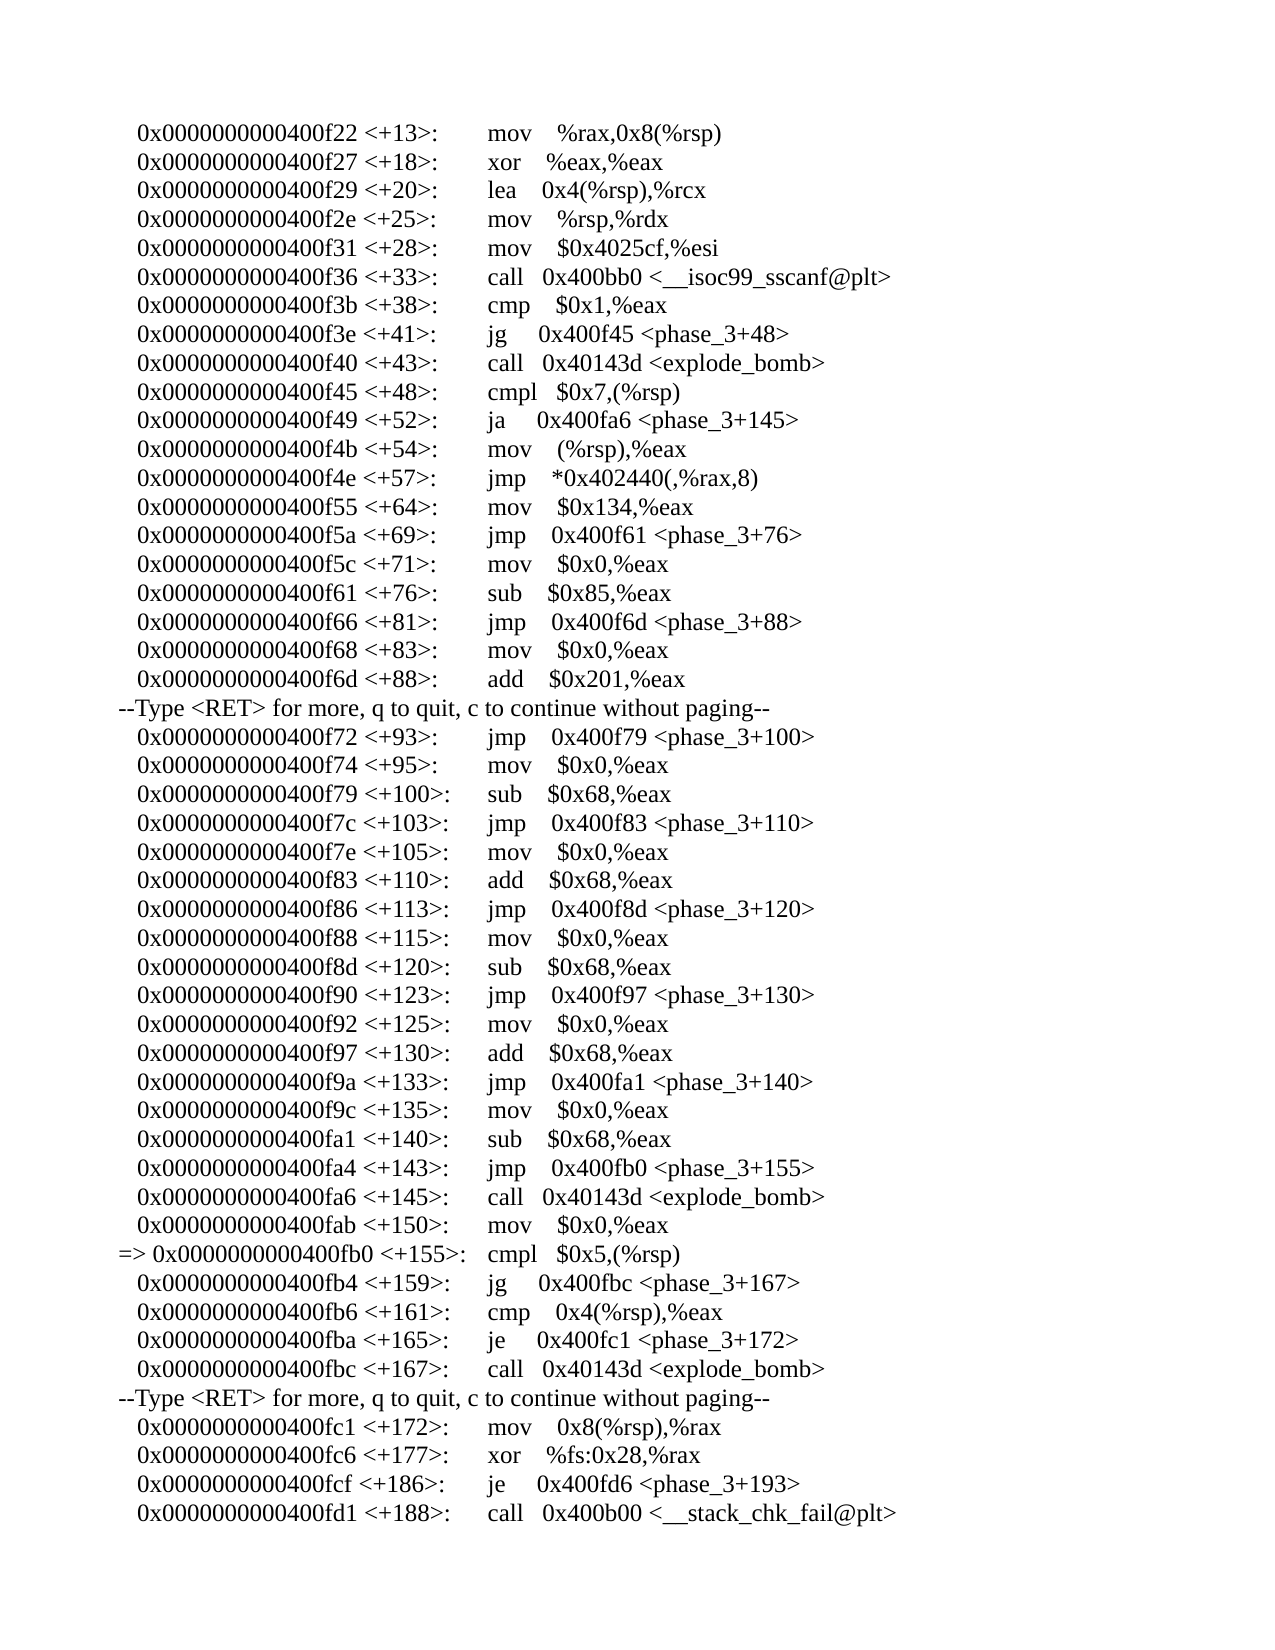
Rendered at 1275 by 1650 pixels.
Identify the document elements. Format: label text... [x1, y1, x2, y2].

text 0x0000000000400fd1 <+188>: call 0x400b00 <__stack_chk_fail@plt> [118, 1498, 1157, 1527]
text => 0x0000000000400fb0 <+155>: cmpl $0x5,(%rsp) [118, 1239, 1157, 1268]
text 0x0000000000400f72 <+93>: jmp 0x400f79 <phase_3+100> [118, 722, 1157, 751]
text 0x0000000000400f3e <+41>: jg 0x400f45 <phase_3+48> [118, 319, 1157, 348]
text 0x0000000000400f88 <+115>: mov $0x0,%eax [118, 923, 1157, 952]
text 0x0000000000400fb6 <+161>: cmp 0x4(%rsp),%eax [118, 1297, 1157, 1326]
text --Type <RET> for more, q to quit, c to continue without paging-- [118, 693, 1157, 722]
text 0x0000000000400fba <+165>: je 0x400fc1 <phase_3+172> [118, 1326, 1157, 1354]
text 0x0000000000400f49 <+52>: ja 0x400fa6 <phase_3+145> [118, 406, 1157, 434]
text 0x0000000000400f8d <+120>: sub $0x68,%eax [118, 952, 1157, 981]
text --Type <RET> for more, q to quit, c to continue without paging-- [118, 1383, 1157, 1412]
text 0x0000000000400f31 <+28>: mov $0x4025cf,%esi [118, 233, 1157, 262]
text 0x0000000000400f40 <+43>: call 0x40143d <explode_bomb> [118, 348, 1157, 377]
text 0x0000000000400f66 <+81>: jmp 0x400f6d <phase_3+88> [118, 607, 1157, 636]
text 0x0000000000400f4e <+57>: jmp *0x402440(,%rax,8) [118, 463, 1157, 492]
text 0x0000000000400f97 <+130>: add $0x68,%eax [118, 1038, 1157, 1067]
text 0x0000000000400f83 <+110>: add $0x68,%eax [118, 866, 1157, 894]
text 0x0000000000400f6d <+88>: add $0x201,%eax [118, 664, 1157, 693]
text 0x0000000000400f61 <+76>: sub $0x85,%eax [118, 578, 1157, 607]
text 0x0000000000400fa1 <+140>: sub $0x68,%eax [118, 1124, 1157, 1153]
text 0x0000000000400f5c <+71>: mov $0x0,%eax [118, 549, 1157, 578]
text 0x0000000000400f45 <+48>: cmpl $0x7,(%rsp) [118, 377, 1157, 406]
text 0x0000000000400f2e <+25>: mov %rsp,%rdx [118, 204, 1157, 233]
text 0x0000000000400f36 <+33>: call 0x400bb0 <__isoc99_sscanf@plt> [118, 262, 1157, 291]
text 0x0000000000400f29 <+20>: lea 0x4(%rsp),%rcx [118, 176, 1157, 204]
text 0x0000000000400f5a <+69>: jmp 0x400f61 <phase_3+76> [118, 521, 1157, 549]
text 0x0000000000400fa4 <+143>: jmp 0x400fb0 <phase_3+155> [118, 1153, 1157, 1182]
text 0x0000000000400f3b <+38>: cmp $0x1,%eax [118, 291, 1157, 319]
text 0x0000000000400fc1 <+172>: mov 0x8(%rsp),%rax [118, 1412, 1157, 1441]
text 0x0000000000400f92 <+125>: mov $0x0,%eax [118, 1009, 1157, 1038]
text 0x0000000000400f7e <+105>: mov $0x0,%eax [118, 837, 1157, 866]
text 0x0000000000400f22 <+13>: mov %rax,0x8(%rsp) [118, 118, 1157, 147]
text 0x0000000000400f27 <+18>: xor %eax,%eax [118, 147, 1157, 176]
text 0x0000000000400fbc <+167>: call 0x40143d <explode_bomb> [118, 1354, 1157, 1383]
text 0x0000000000400f79 <+100>: sub $0x68,%eax [118, 779, 1157, 808]
text 0x0000000000400f90 <+123>: jmp 0x400f97 <phase_3+130> [118, 981, 1157, 1009]
text 0x0000000000400f86 <+113>: jmp 0x400f8d <phase_3+120> [118, 894, 1157, 923]
text 0x0000000000400f68 <+83>: mov $0x0,%eax [118, 636, 1157, 664]
text 0x0000000000400f74 <+95>: mov $0x0,%eax [118, 751, 1157, 779]
text 0x0000000000400fb4 <+159>: jg 0x400fbc <phase_3+167> [118, 1268, 1157, 1297]
text 0x0000000000400f4b <+54>: mov (%rsp),%eax [118, 434, 1157, 463]
text 0x0000000000400fc6 <+177>: xor %fs:0x28,%rax [118, 1441, 1157, 1469]
text 0x0000000000400f9a <+133>: jmp 0x400fa1 <phase_3+140> [118, 1067, 1157, 1096]
text 0x0000000000400fcf <+186>: je 0x400fd6 <phase_3+193> [118, 1469, 1157, 1498]
text 0x0000000000400fa6 <+145>: call 0x40143d <explode_bomb> [118, 1182, 1157, 1211]
text 0x0000000000400f9c <+135>: mov $0x0,%eax [118, 1096, 1157, 1124]
text 0x0000000000400f55 <+64>: mov $0x134,%eax [118, 492, 1157, 521]
text 0x0000000000400fab <+150>: mov $0x0,%eax [118, 1211, 1157, 1239]
text 0x0000000000400f7c <+103>: jmp 0x400f83 <phase_3+110> [118, 808, 1157, 837]
